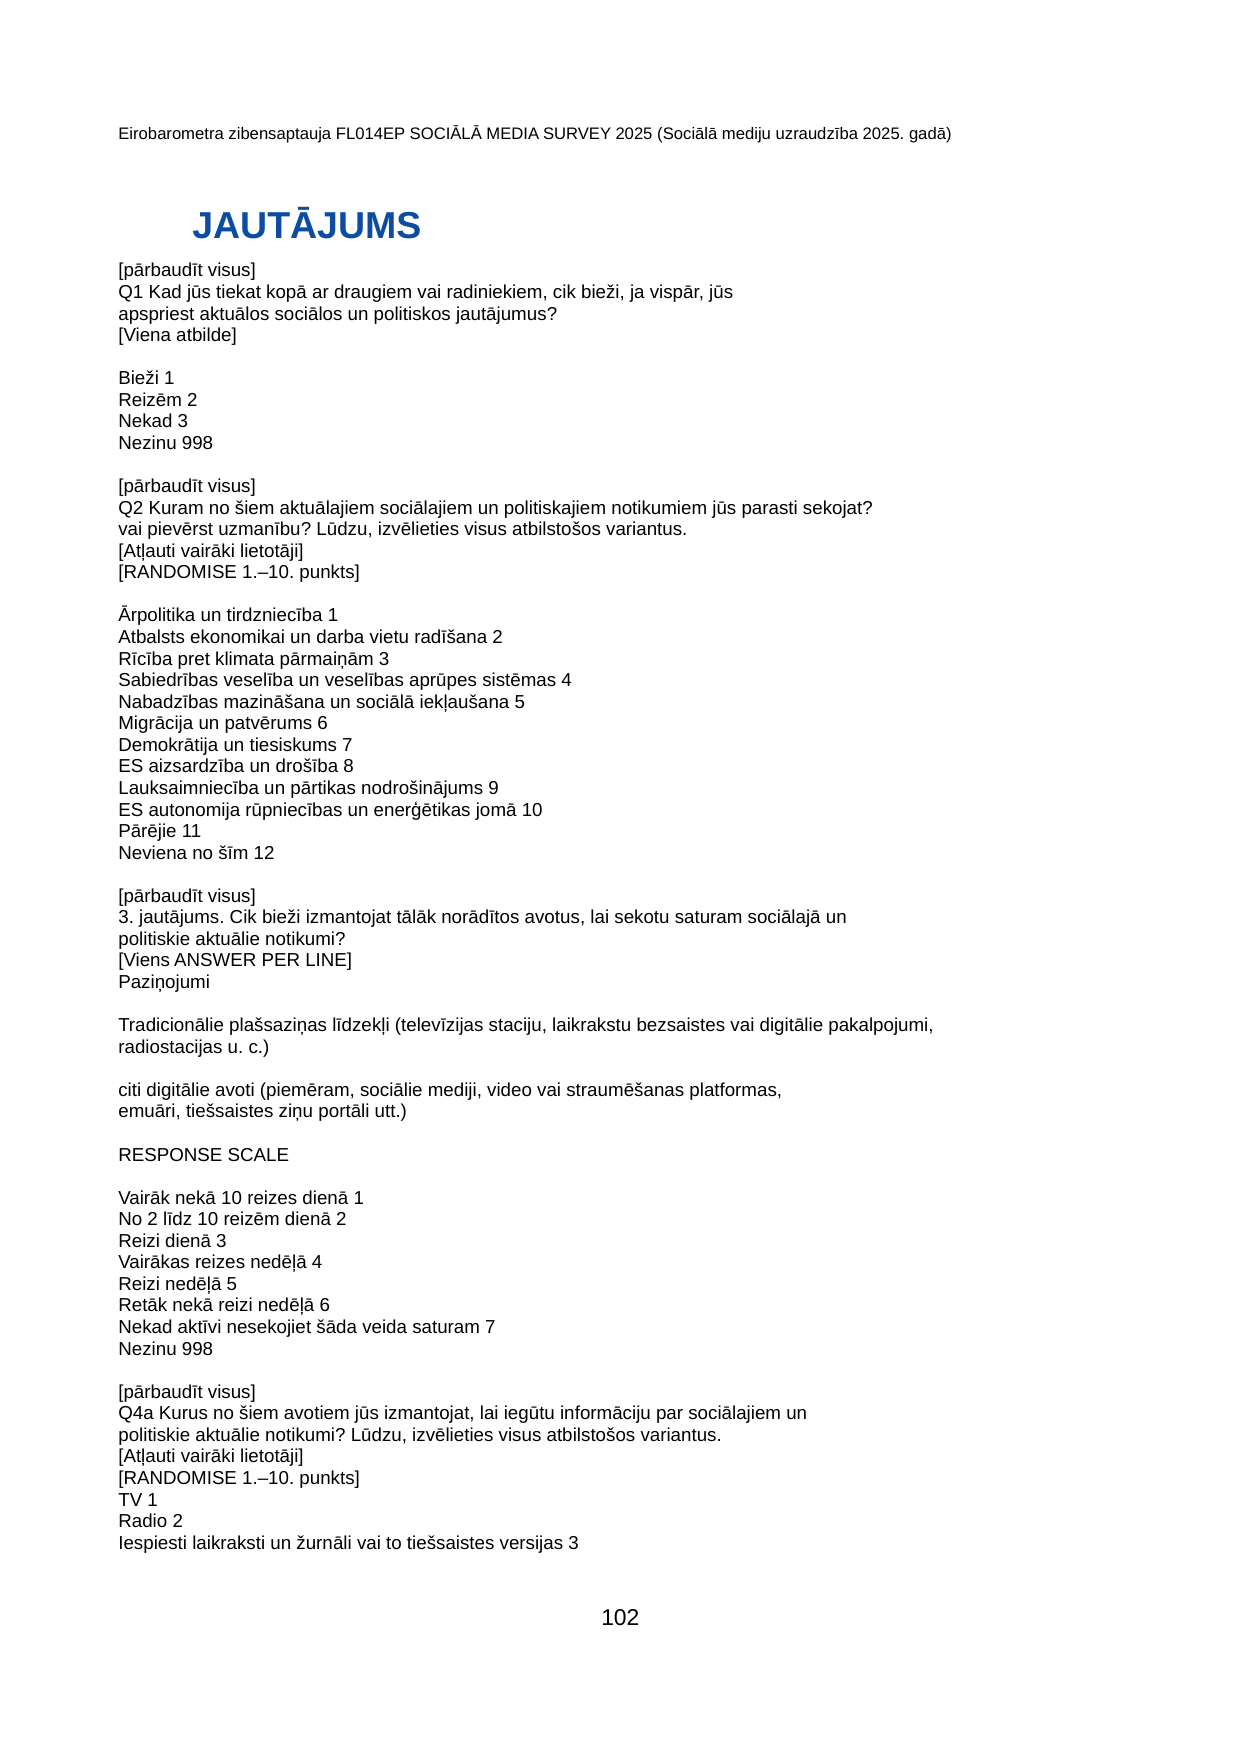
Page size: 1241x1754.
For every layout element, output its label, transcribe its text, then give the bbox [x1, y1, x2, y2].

text Tradicionālie plašsaziņas līdzekļi (televīzijas staciju, laikrakstu bezsaistes vai digitālie pakalpojumi, [118, 1014, 1122, 1036]
text Atbalsts ekonomikai un darba vietu radīšana 2 [118, 626, 1122, 647]
text Migrācija un patvērums 6 [118, 712, 1122, 734]
text Sabiedrības veselība un veselības aprūpes sistēmas 4 [118, 669, 1122, 691]
text Bieži 1 [118, 367, 1122, 389]
text Demokrātija un tiesiskums 7 [118, 734, 1122, 755]
text [RANDOMISE 1.–10. punkts] [118, 1467, 1122, 1488]
text ES autonomija rūpniecības un enerģētikas jomā 10 [118, 798, 1122, 820]
text Reizēm 2 [118, 389, 1122, 410]
text Q2 Kuram no šiem aktuālajiem sociālajiem un politiskajiem notikumiem jūs parasti sekojat? [118, 496, 1122, 518]
text RESPONSE SCALE [118, 1143, 1122, 1165]
text Radio 2 [118, 1510, 1122, 1531]
text Nezinu 998 [118, 432, 1122, 453]
text [pārbaudīt visus] [118, 884, 1122, 906]
text [pārbaudīt visus] [118, 1381, 1122, 1402]
text Vairākas reizes nedēļā 4 [118, 1251, 1122, 1273]
text Retāk nekā reizi nedēļā 6 [118, 1294, 1122, 1316]
text Q1 Kad jūs tiekat kopā ar draugiem vai radiniekiem, cik bieži, ja vispār, jūs [118, 281, 1122, 302]
text citi digitālie avoti (piemēram, sociālie mediji, video vai straumēšanas platformas, [118, 1079, 1122, 1100]
text Neviena no šīm 12 [118, 841, 1122, 863]
text [RANDOMISE 1.–10. punkts] [118, 561, 1122, 583]
subtitle JAUTĀJUMS [118, 204, 1122, 247]
text [Atļauti vairāki lietotāji] [118, 539, 1122, 561]
text Reizi nedēļā 5 [118, 1273, 1122, 1294]
text Q4a Kurus no šiem avotiem jūs izmantojat, lai iegūtu informāciju par sociālajiem un [118, 1402, 1122, 1424]
text Reizi dienā 3 [118, 1229, 1122, 1251]
text [Viena atbilde] [118, 324, 1122, 346]
text emuāri, tiešsaistes ziņu portāli utt.) [118, 1100, 1122, 1122]
text politiskie aktuālie notikumi? [118, 928, 1122, 949]
text Pārējie 11 [118, 820, 1122, 841]
text Rīcība pret klimata pārmaiņām 3 [118, 647, 1122, 669]
text Ārpolitika un tirdzniecība 1 [118, 604, 1122, 626]
text apspriest aktuālos sociālos un politiskos jautājumus? [118, 302, 1122, 324]
text TV 1 [118, 1488, 1122, 1510]
text politiskie aktuālie notikumi? Lūdzu, izvēlieties visus atbilstošos variantus. [118, 1424, 1122, 1445]
text radiostacijas u. c.) [118, 1036, 1122, 1057]
text Nekad aktīvi nesekojiet šāda veida saturam 7 [118, 1316, 1122, 1337]
text Lauksaimniecība un pārtikas nodrošinājums 9 [118, 777, 1122, 798]
text ES aizsardzība un drošība 8 [118, 755, 1122, 777]
text Paziņojumi [118, 971, 1122, 992]
text 3. jautājums. Cik bieži izmantojat tālāk norādītos avotus, lai sekotu saturam sociālajā un [118, 906, 1122, 928]
text Vairāk nekā 10 reizes dienā 1 [118, 1186, 1122, 1208]
text Nezinu 998 [118, 1337, 1122, 1359]
text No 2 līdz 10 reizēm dienā 2 [118, 1208, 1122, 1229]
text [Viens ANSWER PER LINE] [118, 949, 1122, 971]
text Nekad 3 [118, 410, 1122, 432]
text Nabadzības mazināšana un sociālā iekļaušana 5 [118, 691, 1122, 712]
text [Atļauti vairāki lietotāji] [118, 1445, 1122, 1467]
text vai pievērst uzmanību? Lūdzu, izvēlieties visus atbilstošos variantus. [118, 518, 1122, 539]
text Iespiesti laikraksti un žurnāli vai to tiešsaistes versijas 3 [118, 1531, 1122, 1553]
text [pārbaudīt visus] [118, 259, 1122, 281]
text [pārbaudīt visus] [118, 475, 1122, 496]
